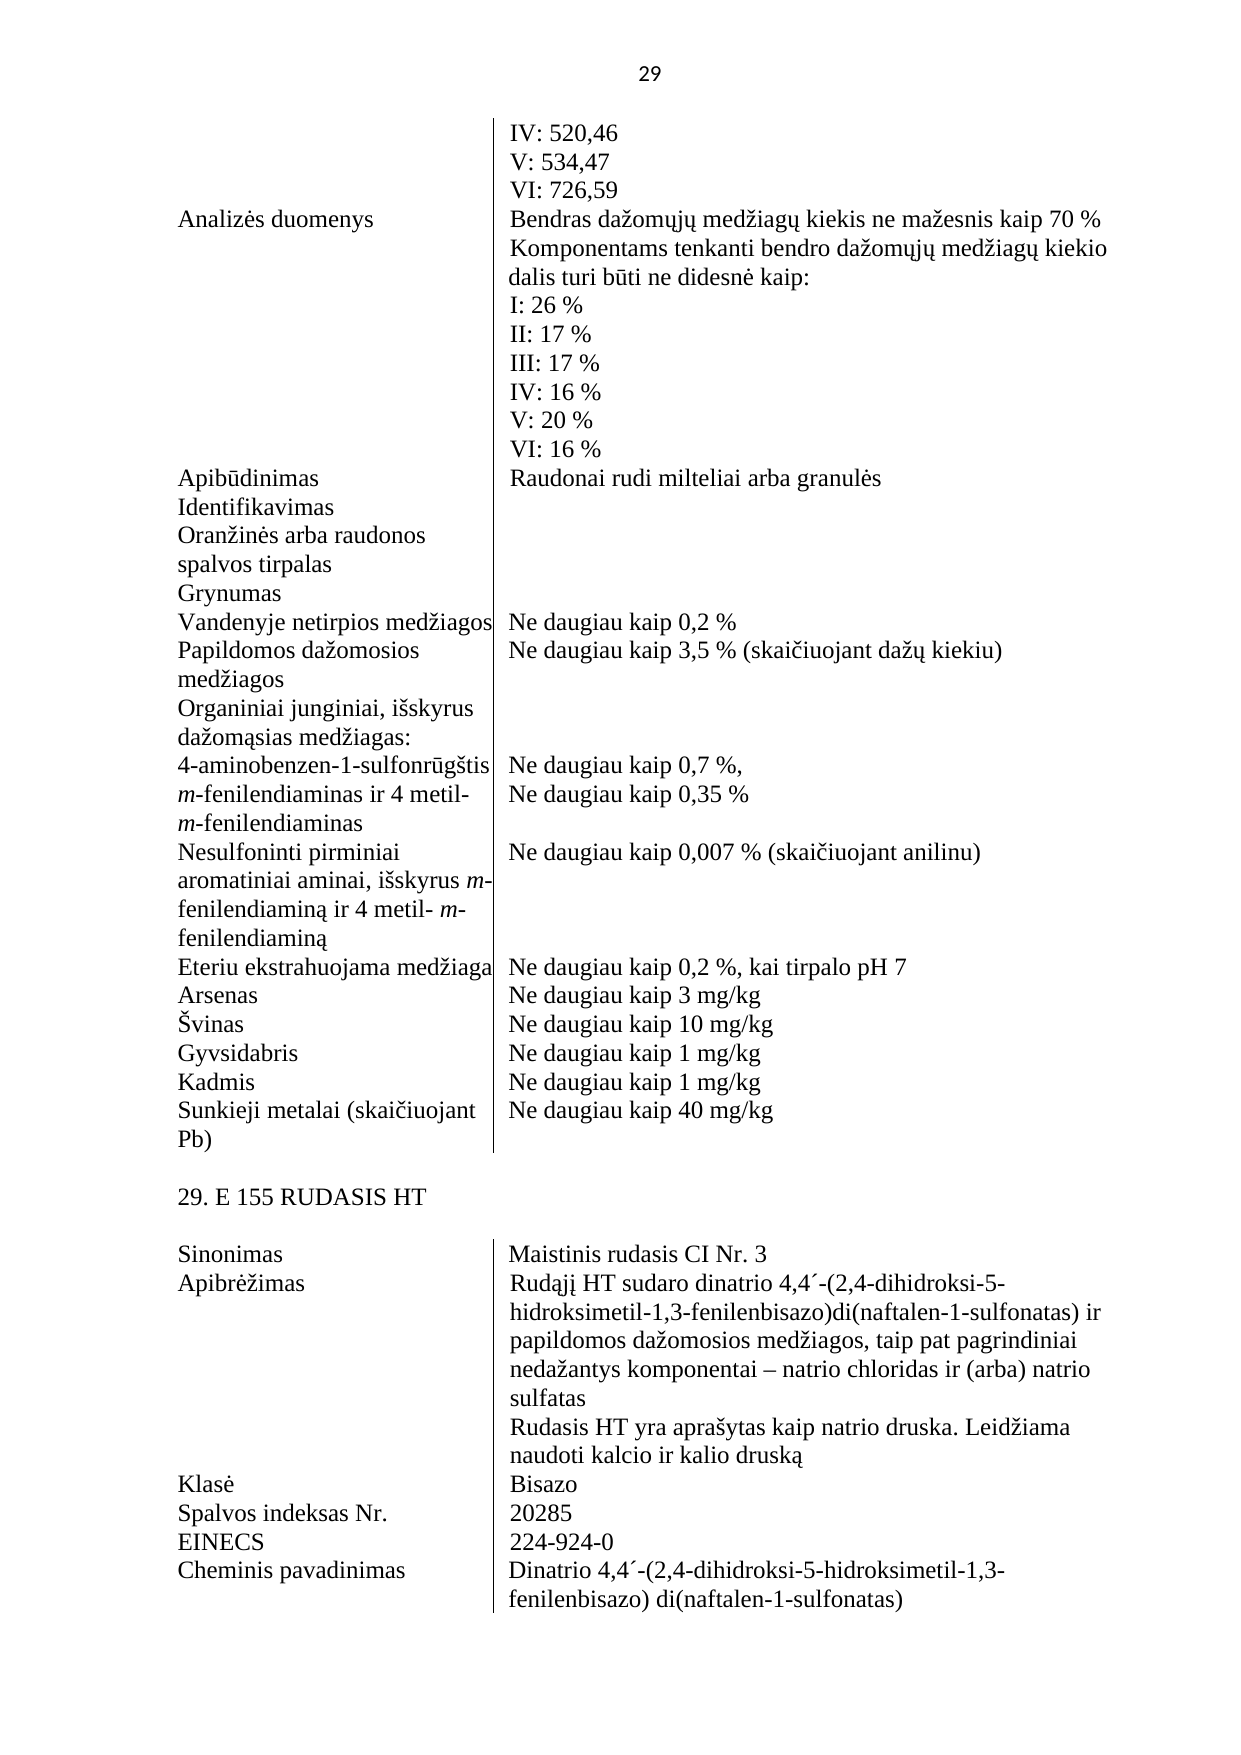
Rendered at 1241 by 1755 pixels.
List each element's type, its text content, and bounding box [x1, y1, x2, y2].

table_cell Sunkieji metalai (skaičiuojant Pb) [177, 1096, 493, 1153]
table_cell Gyvsidabris [177, 1038, 493, 1067]
table_cell Ne daugiau kaip 0,7 %, [494, 751, 1122, 779]
table_cell [494, 521, 1122, 578]
table_cell m-fenilendiaminas ir 4 metil-m-fenilendiaminas [177, 779, 493, 837]
table_cell [177, 118, 493, 204]
table_cell Ne daugiau kaip 1 mg/kg [494, 1038, 1122, 1067]
table_cell Sinonimas [177, 1239, 493, 1268]
table_cell 20285 [494, 1498, 1122, 1527]
table_cell Dinatrio 4,4´-(2,4-dihidroksi-5-hidroksimetil-1,3- fenilenbisazo) di(naftalen-1-sulfonatas) [494, 1556, 1122, 1613]
table_cell Klasė [177, 1469, 493, 1498]
table_cell EINECS [177, 1527, 493, 1556]
table_cell Kadmis [177, 1067, 493, 1096]
table_cell Bendras dažomųjų medžiagų kiekis ne mažesnis kaip 70 % Komponentams tenkanti bendro dažomųjų medžiagų kiekio dalis turi būti ne didesnė kaip: I: 26 % II: 17 % III: 17 % IV: 16 % V: 20 % VI: 16 % [494, 204, 1122, 463]
table_cell Grynumas [177, 578, 493, 607]
table_cell Ne daugiau kaip 0,35 % [494, 779, 1122, 837]
table_cell Nesulfoninti pirminiai aromatiniai aminai, išskyrus m-fenilendiaminą ir 4 metil- m-fenilendiaminą [177, 837, 493, 952]
table_cell 224-924-0 [494, 1527, 1122, 1556]
table_cell Ne daugiau kaip 0,007 % (skaičiuojant anilinu) [494, 837, 1122, 952]
table_cell Papildomos dažomosios medžiagos [177, 636, 493, 693]
table_cell IV: 520,46 V: 534,47 VI: 726,59 [494, 118, 1122, 204]
table_cell Oranžinės arba raudonos spalvos tirpalas [177, 521, 493, 578]
table_cell Ne daugiau kaip 0,2 % [494, 607, 1122, 636]
table_cell Eteriu ekstrahuojama medžiaga [177, 952, 493, 981]
table_cell [494, 693, 1122, 751]
table_cell [494, 492, 1122, 521]
table_cell 4-aminobenzen-1-sulfonrūgštis [177, 751, 493, 779]
table_cell [494, 578, 1122, 607]
table_cell Ne daugiau kaip 1 mg/kg [494, 1067, 1122, 1096]
table_cell Apibrėžimas [177, 1268, 493, 1469]
table_cell Arsenas [177, 981, 493, 1009]
table_cell Švinas [177, 1009, 493, 1038]
table_cell Ne daugiau kaip 3,5 % (skaičiuojant dažų kiekiu) [494, 636, 1122, 693]
table_cell Ne daugiau kaip 10 mg/kg [494, 1009, 1122, 1038]
table_cell Apibūdinimas [177, 463, 493, 492]
table_cell 29. E 155 RUDASIS HT [177, 1153, 1122, 1239]
table_cell Vandenyje netirpios medžiagos [177, 607, 493, 636]
table_cell Ne daugiau kaip 0,2 %, kai tirpalo pH 7 [494, 952, 1122, 981]
table_cell Ne daugiau kaip 3 mg/kg [494, 981, 1122, 1009]
table_cell Bisazo [494, 1469, 1122, 1498]
table_cell Ne daugiau kaip 40 mg/kg [494, 1096, 1122, 1153]
table_cell Analizės duomenys [177, 204, 493, 463]
table_cell Cheminis pavadinimas [177, 1556, 493, 1613]
table_cell Raudonai rudi milteliai arba granulės [494, 463, 1122, 492]
table_cell Spalvos indeksas Nr. [177, 1498, 493, 1527]
table_cell Identifikavimas [177, 492, 493, 521]
table_cell Rudąjį HT sudaro dinatrio 4,4´-(2,4-dihidroksi-5-hidroksimetil-1,3-fenilenbisazo)di(naftalen-1-sulfonatas) ir papildomos dažomosios medžiagos, taip pat pagrindiniai nedažantys komponentai – natrio chloridas ir (arba) natrio sulfatas Rudasis HT yra aprašytas kaip natrio druska. Leidžiama naudoti kalcio ir kalio druską [494, 1268, 1122, 1469]
table_cell Organiniai junginiai, išskyrus dažomąsias medžiagas: [177, 693, 493, 751]
table_cell Maistinis rudasis CI Nr. 3 [494, 1239, 1122, 1268]
